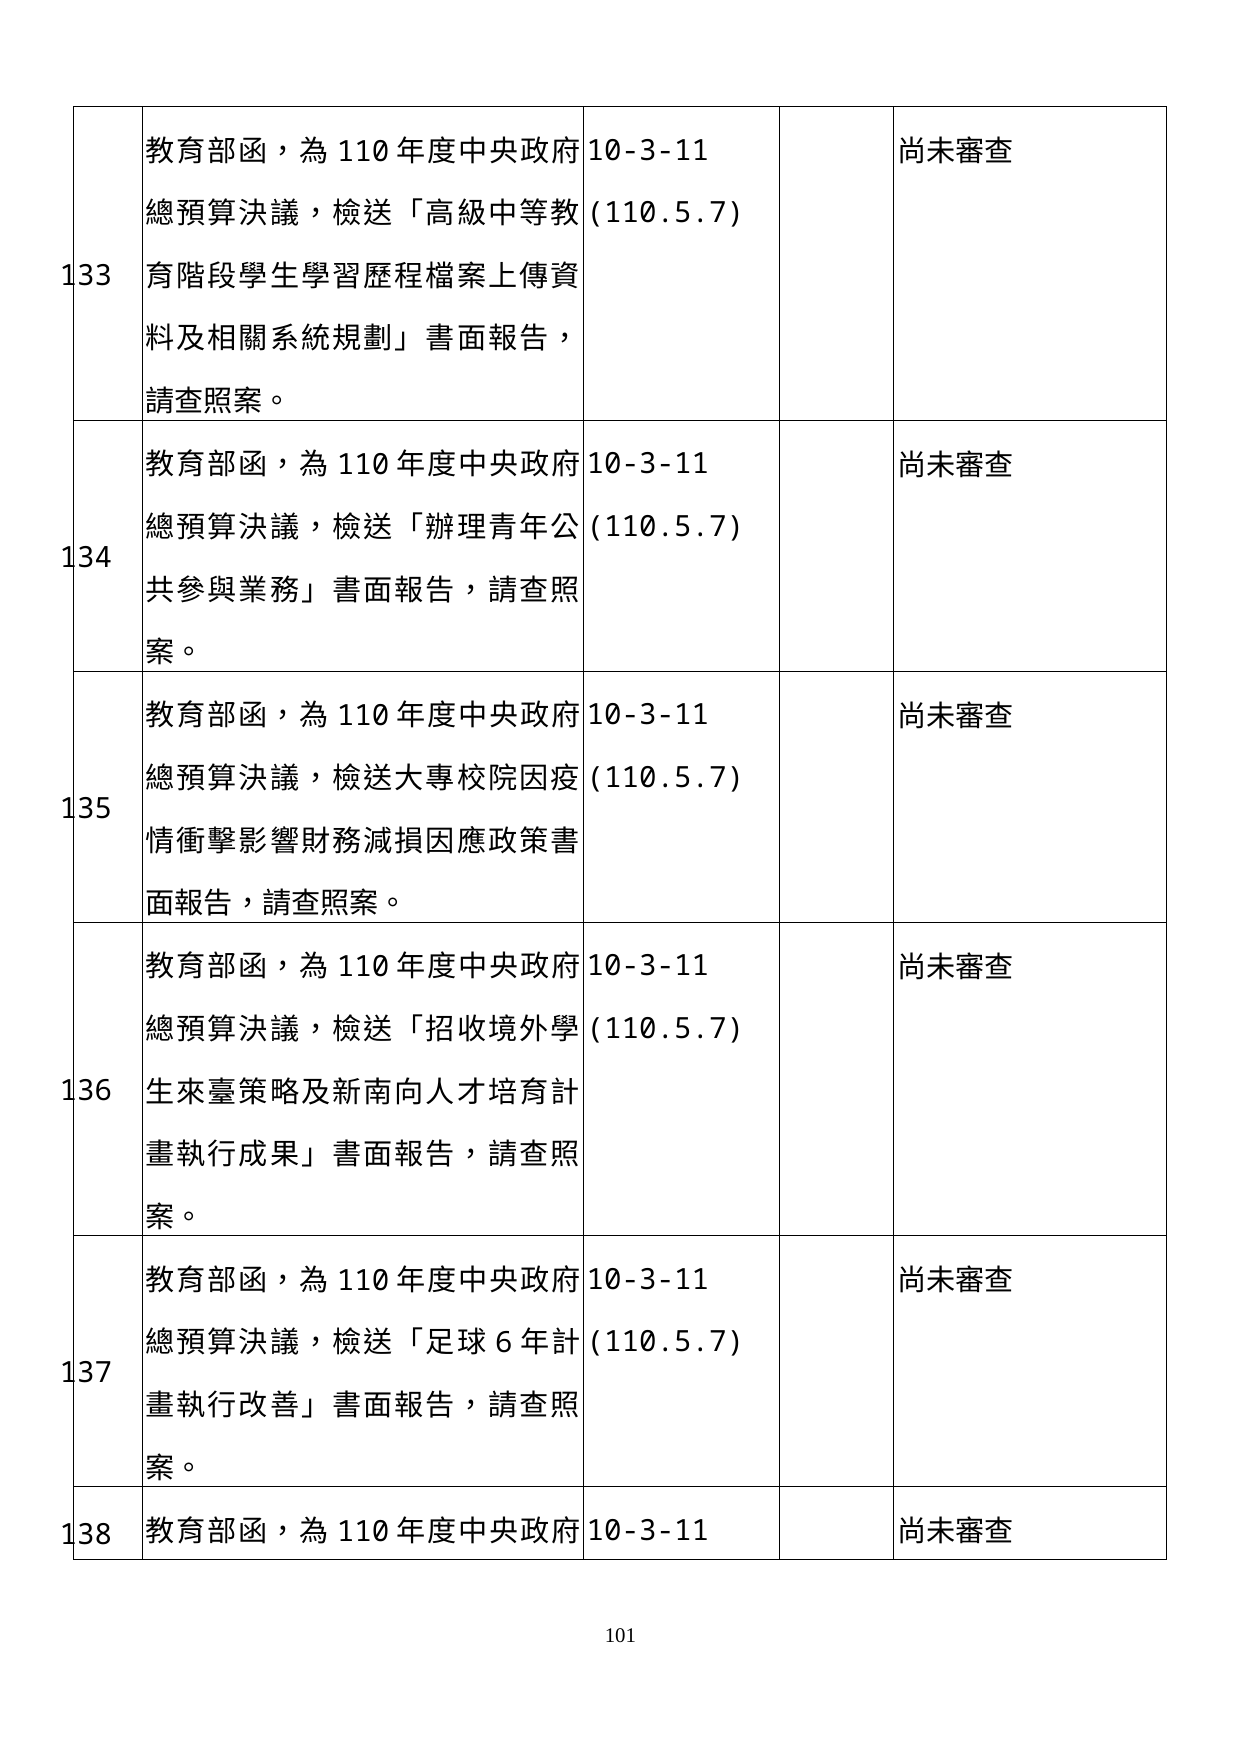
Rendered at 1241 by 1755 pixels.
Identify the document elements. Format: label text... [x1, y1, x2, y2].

table_cell 10-3-11 (110.5.7) [584, 1236, 779, 1486]
table_cell [780, 107, 893, 419]
table_cell 10-3-11 (110.5.7) [584, 107, 779, 419]
table_cell 尚未審查 [894, 923, 1166, 1235]
table_cell 尚未審查 [894, 421, 1166, 671]
table_cell [780, 672, 893, 922]
table_cell 10-3-11 (110.5.7) [584, 421, 779, 671]
table_cell 教育部函，為110年度中央政府總預算決議，檢送大專校院因疫情衝擊影響財務減損因應政策書面報告，請查照案。 [143, 672, 583, 922]
table_cell 尚未審查 [894, 1236, 1166, 1486]
table_cell [780, 1236, 893, 1486]
table_cell 教育部函，為110年度中央政府總預算決議，檢送「足球6年計畫執行改善」書面報告，請查照案。 [143, 1236, 583, 1486]
table_cell [780, 421, 893, 671]
table_cell [780, 923, 893, 1235]
table_cell [74, 1236, 142, 1486]
table_cell 教育部函，為110年度中央政府 [143, 1487, 583, 1559]
table_cell 10-3-11 (110.5.7) [584, 923, 779, 1235]
table_cell 教育部函，為110年度中央政府總預算決議，檢送「辦理青年公共參與業務」書面報告，請查照案。 [143, 421, 583, 671]
table_cell [74, 107, 142, 419]
table_cell 10-3-11 [584, 1487, 779, 1559]
table_cell 尚未審查 [894, 107, 1166, 419]
table_cell [74, 1487, 142, 1559]
table_cell [74, 672, 142, 922]
table_cell 尚未審查 [894, 672, 1166, 922]
table_cell [74, 421, 142, 671]
table_cell [780, 1487, 893, 1559]
table_cell [74, 923, 142, 1235]
table_cell 教育部函，為110年度中央政府總預算決議，檢送「招收境外學生來臺策略及新南向人才培育計畫執行成果」書面報告，請查照案。 [143, 923, 583, 1235]
table_cell 尚未審查 [894, 1487, 1166, 1559]
table_cell 10-3-11 (110.5.7) [584, 672, 779, 922]
table_cell 教育部函，為110年度中央政府總預算決議，檢送「高級中等教育階段學生學習歷程檔案上傳資料及相關系統規劃」書面報告，請查照案。 [143, 107, 583, 419]
